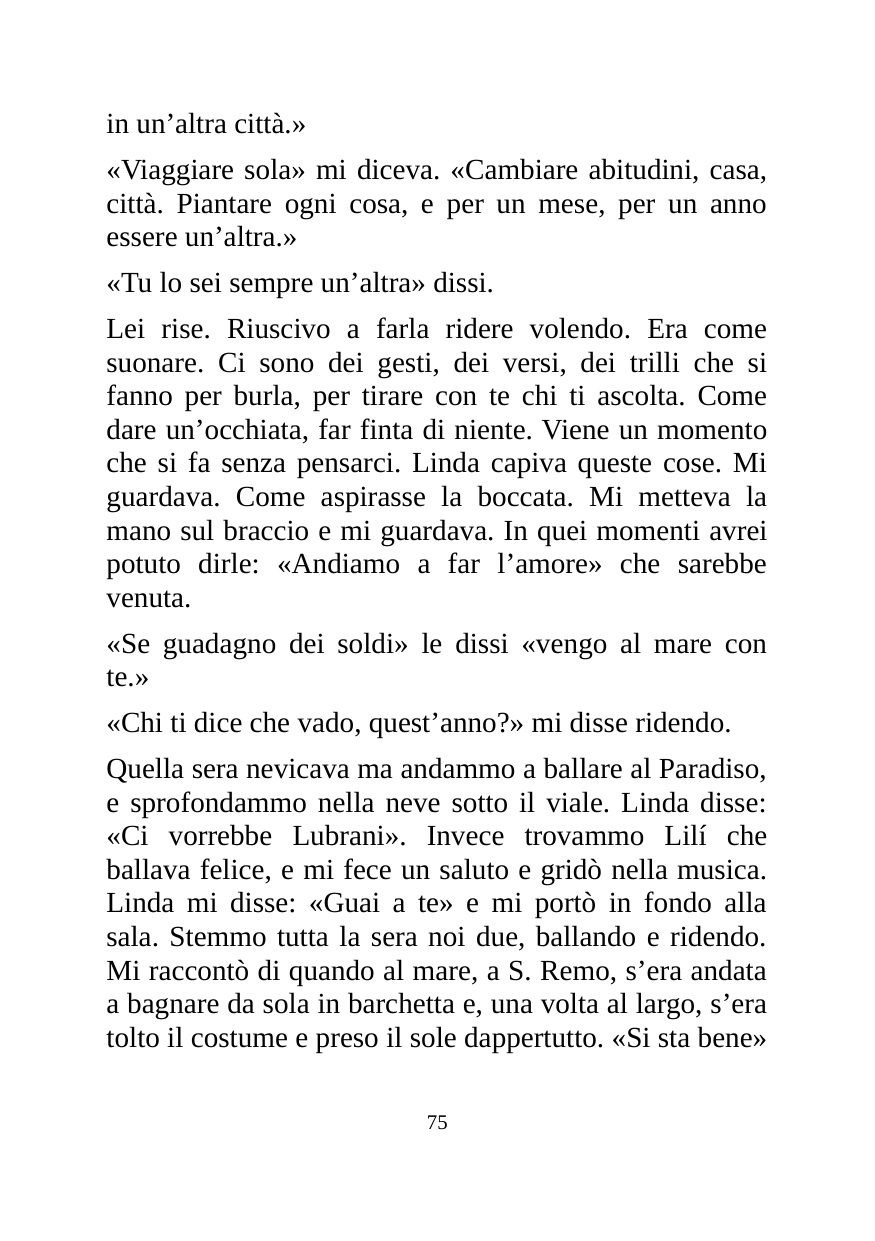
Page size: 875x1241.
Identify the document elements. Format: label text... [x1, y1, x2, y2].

text Lei rise. Riuscivo a farla ridere volendo. Era come suonare. Ci sono dei gesti, dei versi, dei trilli che si fanno per burla, per tirare con te chi ti ascolta. Come dare un’occhiata, far finta di niente. Viene un momento che si fa senza pensarci. Linda capiva queste cose. Mi guardava. Come aspirasse la boccata. Mi metteva la mano sul braccio e mi guardava. In quei momenti avrei potuto dirle: «Andiamo a far l’amore» che sarebbe venuta. [106, 311, 768, 613]
text «Se guadagno dei soldi» le dissi «vengo al mare con te.» [106, 626, 768, 693]
text Quella sera nevicava ma andammo a ballare al Paradiso, e sprofondammo nella neve sotto il viale. Linda disse: «Ci vorrebbe Lubrani». Invece trovammo Lilí che ballava felice, e mi fece un saluto e gridò nella musica. Linda mi disse: «Guai a te» e mi portò in fondo alla sala. Stemmo tutta la sera noi due, ballando e ridendo. Mi raccontò di quando al mare, a S. Remo, s’era andata a bagnare da sola in barchetta e, una volta al largo, s’era tolto il costume e preso il sole dappertutto. «Si sta bene» [106, 751, 768, 1053]
text «Tu lo sei sempre un’altra» dissi. [106, 265, 768, 299]
text in un’altra città.» [106, 106, 768, 140]
text «Chi ti dice che vado, quest’anno?» mi disse ridendo. [106, 705, 768, 739]
text «Viaggiare sola» mi diceva. «Cambiare abitudini, casa, città. Piantare ogni cosa, e per un mese, per un anno essere un’altra.» [106, 152, 768, 253]
